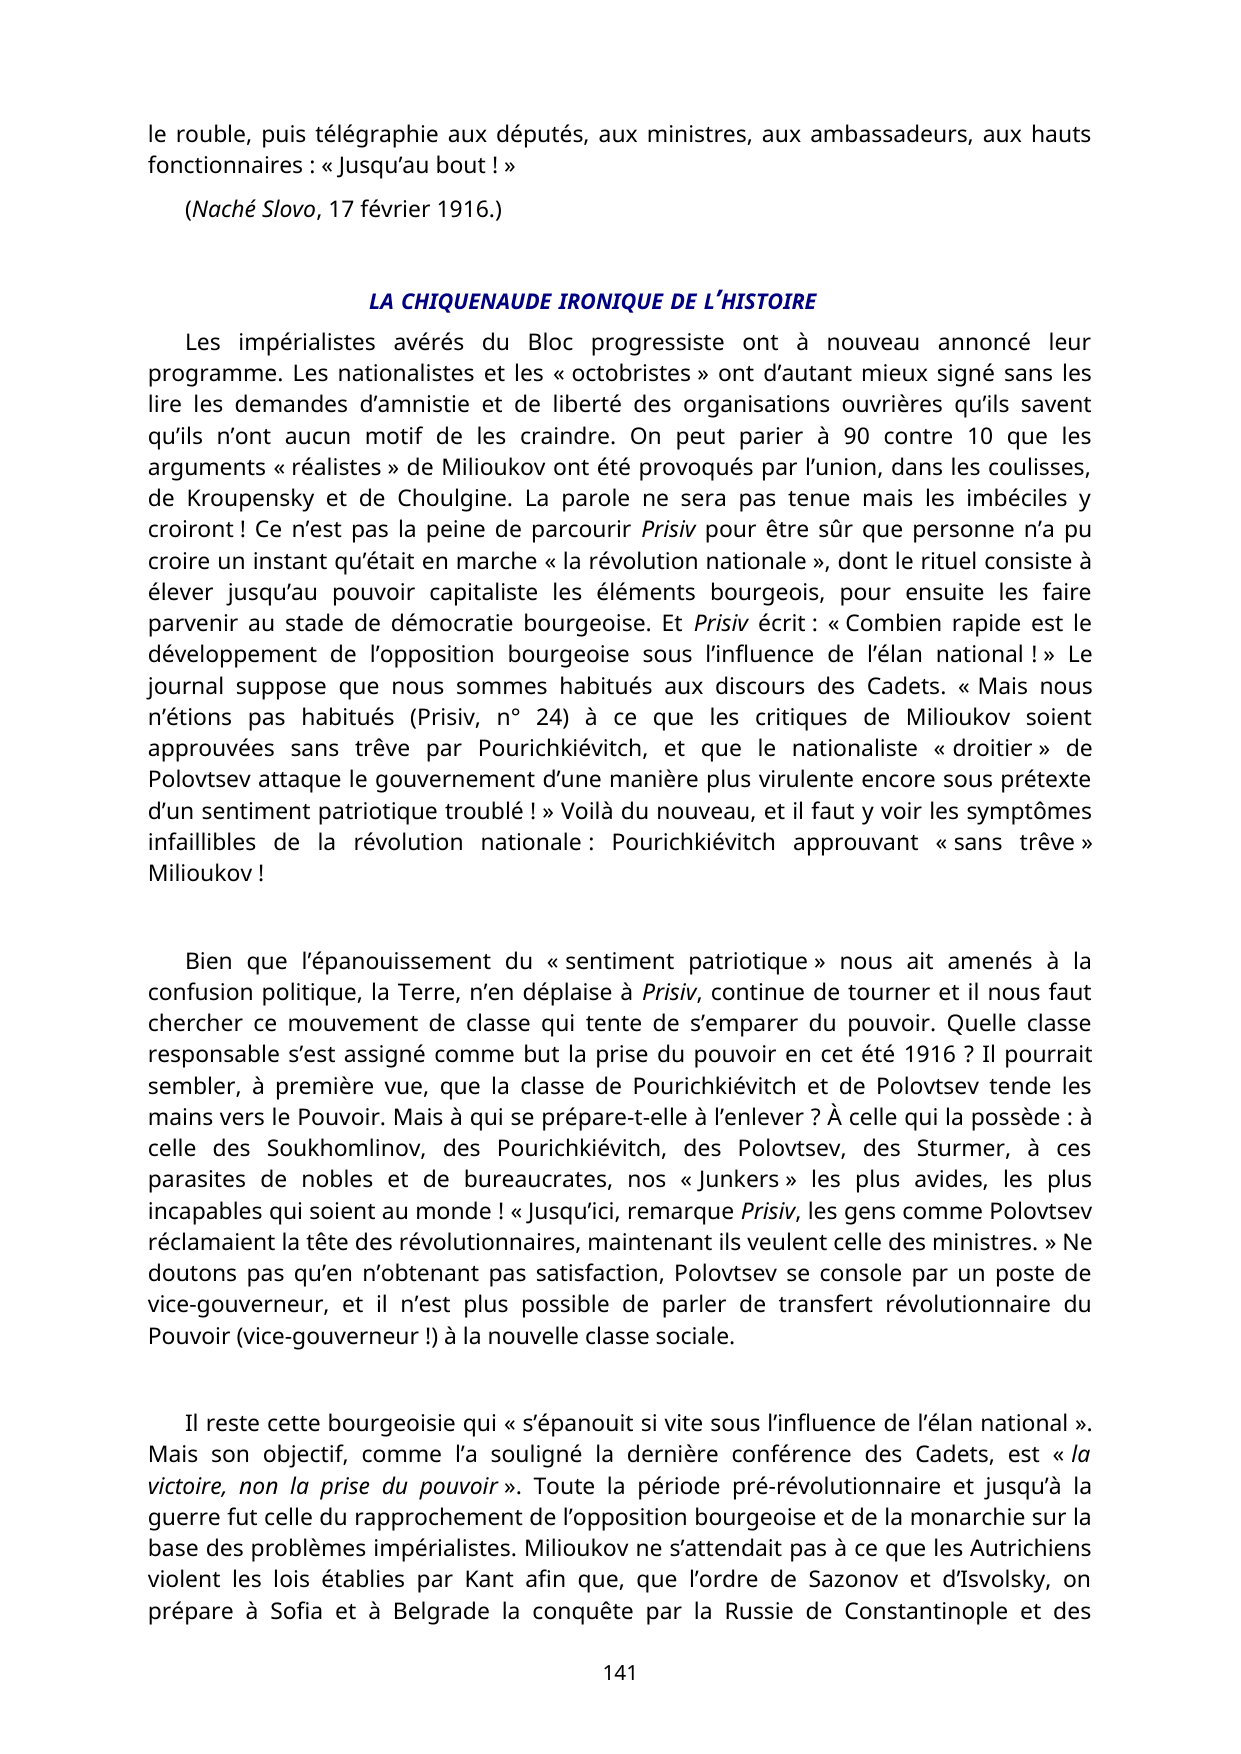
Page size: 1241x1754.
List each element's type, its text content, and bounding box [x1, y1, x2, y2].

text le rouble, puis télégraphie aux députés, aux ministres, aux ambassadeurs, aux hauts fonctionnaires : « Jusqu’au bout ! » [148, 118, 1093, 181]
text Les impérialistes avérés du Bloc progressiste ont à nouveau annoncé leur programme. Les nationalistes et les « octobristes » ont d’autant mieux signé sans les lire les demandes d’amnistie et de liberté des organisations ouvrières qu’ils savent qu’ils n’ont aucun motif de les craindre. On peut parier à 90 contre 10 que les arguments « réalistes » de Milioukov ont été provoqués par l’union, dans les coulisses, de Kroupensky et de Choulgine. La parole ne sera pas tenue mais les imbéciles y croiront ! Ce n’est pas la peine de parcourir Prisiv pour être sûr que personne n’a pu croire un instant qu’était en marche « la révolution nationale », dont le rituel consiste à élever jusqu’au pouvoir capitaliste les éléments bourgeois, pour ensuite les faire parvenir au stade de démocratie bourgeoise. Et Prisiv écrit : « Combien rapide est le développement de l’opposition bourgeoise sous l’influence de l’élan national ! » Le journal suppose que nous sommes habitués aux discours des Cadets. « Mais nous n’étions pas habitués (Prisiv, n° 24) à ce que les critiques de Milioukov soient approuvées sans trêve par Pourichkiévitch, et que le nationaliste « droitier » de Polovtsev attaque le gouvernement d’une manière plus virulente encore sous prétexte d’un sentiment patriotique troublé ! » Voilà du nouveau, et il faut y voir les symptômes infaillibles de la révolution nationale : Pourichkiévitch approuvant « sans trêve » Milioukov ! [148, 326, 1093, 888]
text Il reste cette bourgeoisie qui « s’épanouit si vite sous l’influence de l’élan national ». Mais son objectif, comme l’a souligné la dernière conférence des Cadets, est « la victoire, non la prise du pouvoir ». Toute la période pré-révolutionnaire et jusqu’à la guerre fut celle du rapprochement de l’opposition bourgeoise et de la monarchie sur la base des problèmes impérialistes. Milioukov ne s’attendait pas à ce que les Autrichiens violent les lois établies par Kant afin que, que l’ordre de Sazonov et d’Isvolsky, on prépare à Sofia et à Belgrade la conquête par la Russie de Constantinople et des [148, 1407, 1093, 1626]
text la chiquenaude ironique de l’histoire [96, 281, 1093, 317]
text (Naché Slovo, 17 février 1916.) [148, 193, 1093, 224]
text Bien que l’épanouissement du « sentiment patriotique » nous ait amenés à la confusion politique, la Terre, n’en déplaise à Prisiv, continue de tourner et il nous faut chercher ce mouvement de classe qui tente de s’emparer du pouvoir. Quelle classe responsable s’est assigné comme but la prise du pouvoir en cet été 1916 ? Il pourrait sembler, à première vue, que la classe de Pourichkiévitch et de Polovtsev tende les mains vers le Pouvoir. Mais à qui se prépare-t-elle à l’enlever ? À celle qui la possède : à celle des Soukhomlinov, des Pourichkiévitch, des Polovtsev, des Sturmer, à ces parasites de nobles et de bureaucrates, nos « Junkers » les plus avides, les plus incapables qui soient au monde ! « Jusqu’ici, remarque Prisiv, les gens comme Polovtsev réclamaient la tête des révolutionnaires, maintenant ils veulent celle des ministres. » Ne doutons pas qu’en n’obtenant pas satisfaction, Polovtsev se console par un poste de vice-gouverneur, et il n’est plus possible de parler de transfert révolutionnaire du Pouvoir (vice-gouverneur !) à la nouvelle classe sociale. [148, 944, 1093, 1351]
